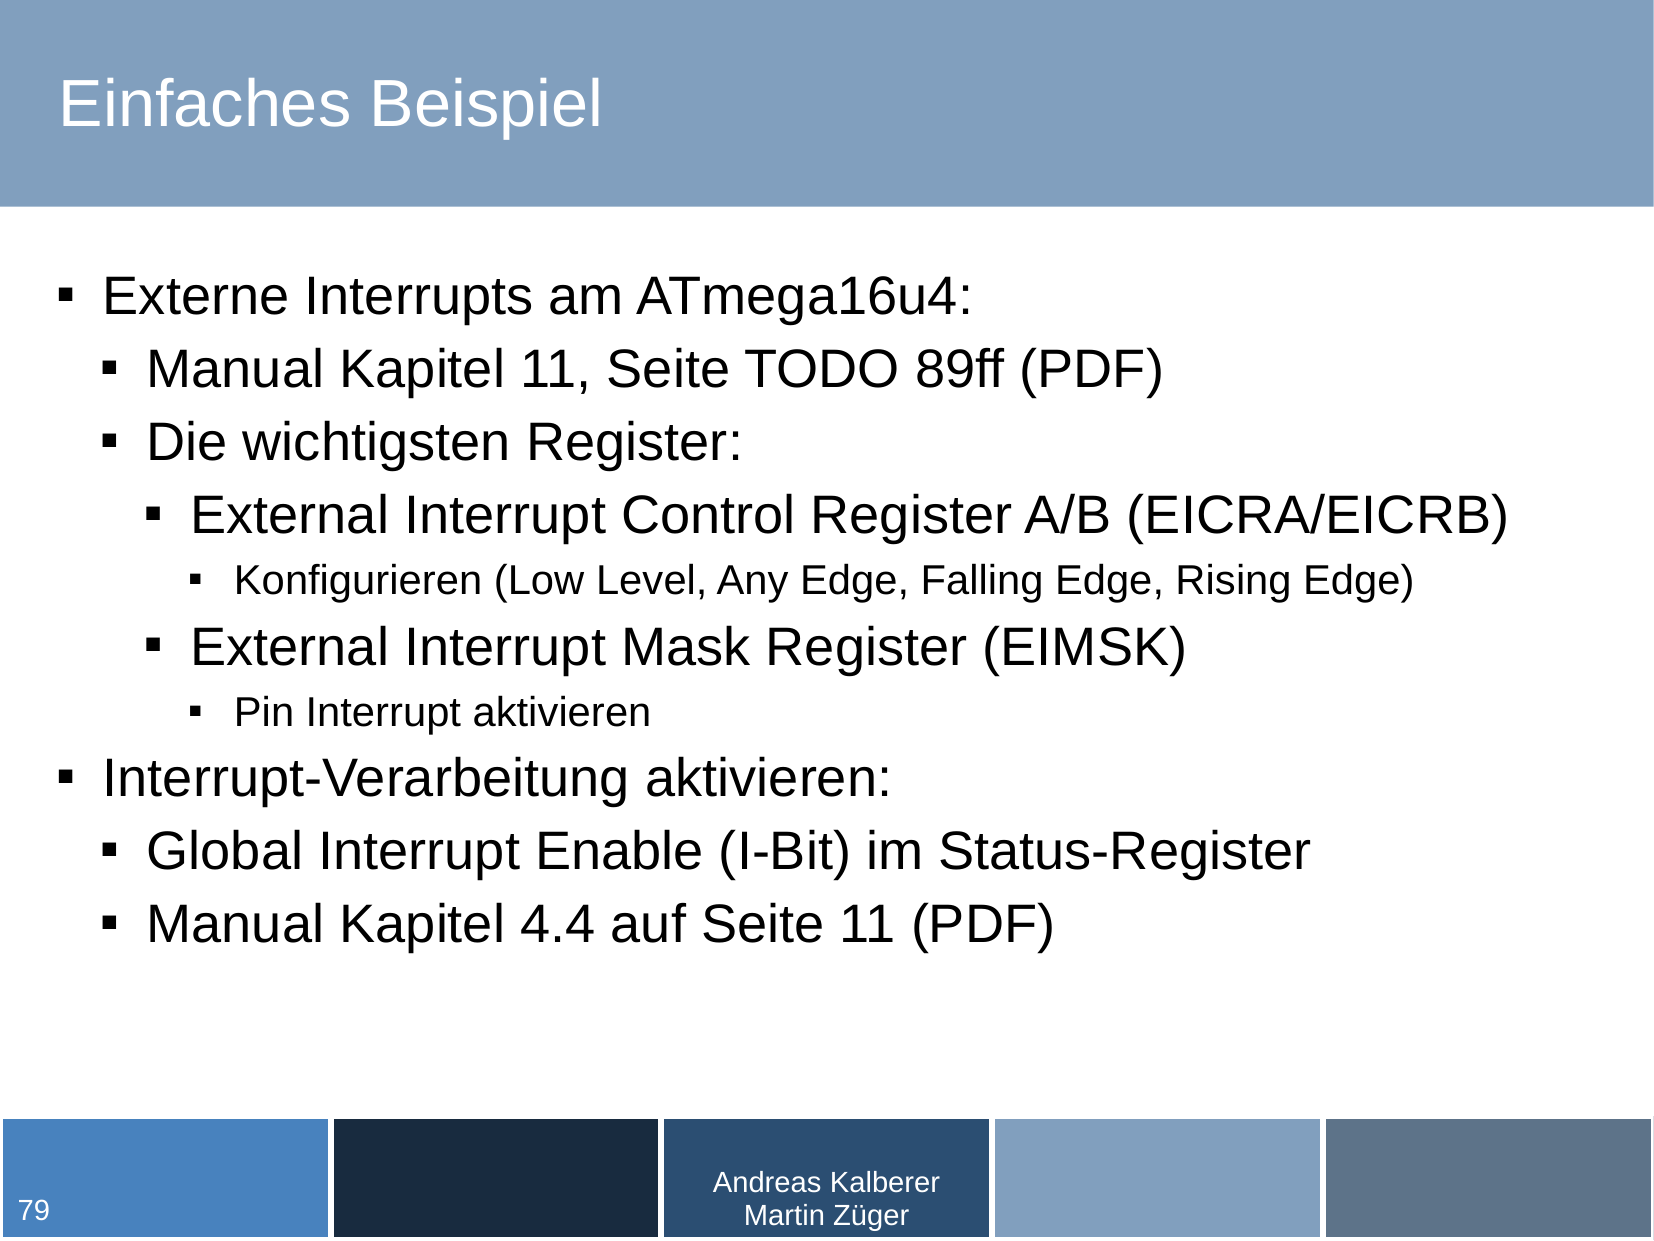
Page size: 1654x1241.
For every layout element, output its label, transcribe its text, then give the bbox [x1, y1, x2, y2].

title Einfaches Beispiel [59, 29, 1595, 178]
list Externe Interrupts am ATmega16u4: Manual Kapitel 11, Seite TODO 89ff (PDF) Die wichtigsten Register: External Interrupt Control Register A/B (EICRA/EICRB) Konfigurieren (Low Level, Any Edge, Falling Edge, Rising Edge) External Interrupt Mask Register (EIMSK) Pin Interrupt aktivieren Interrupt-Verarbeitung aktivieren: Global Interrupt Enable (I-Bit) im Status-Register Manual Kapitel 4.4 auf Seite 11 (PDF) [59, 265, 1595, 1030]
